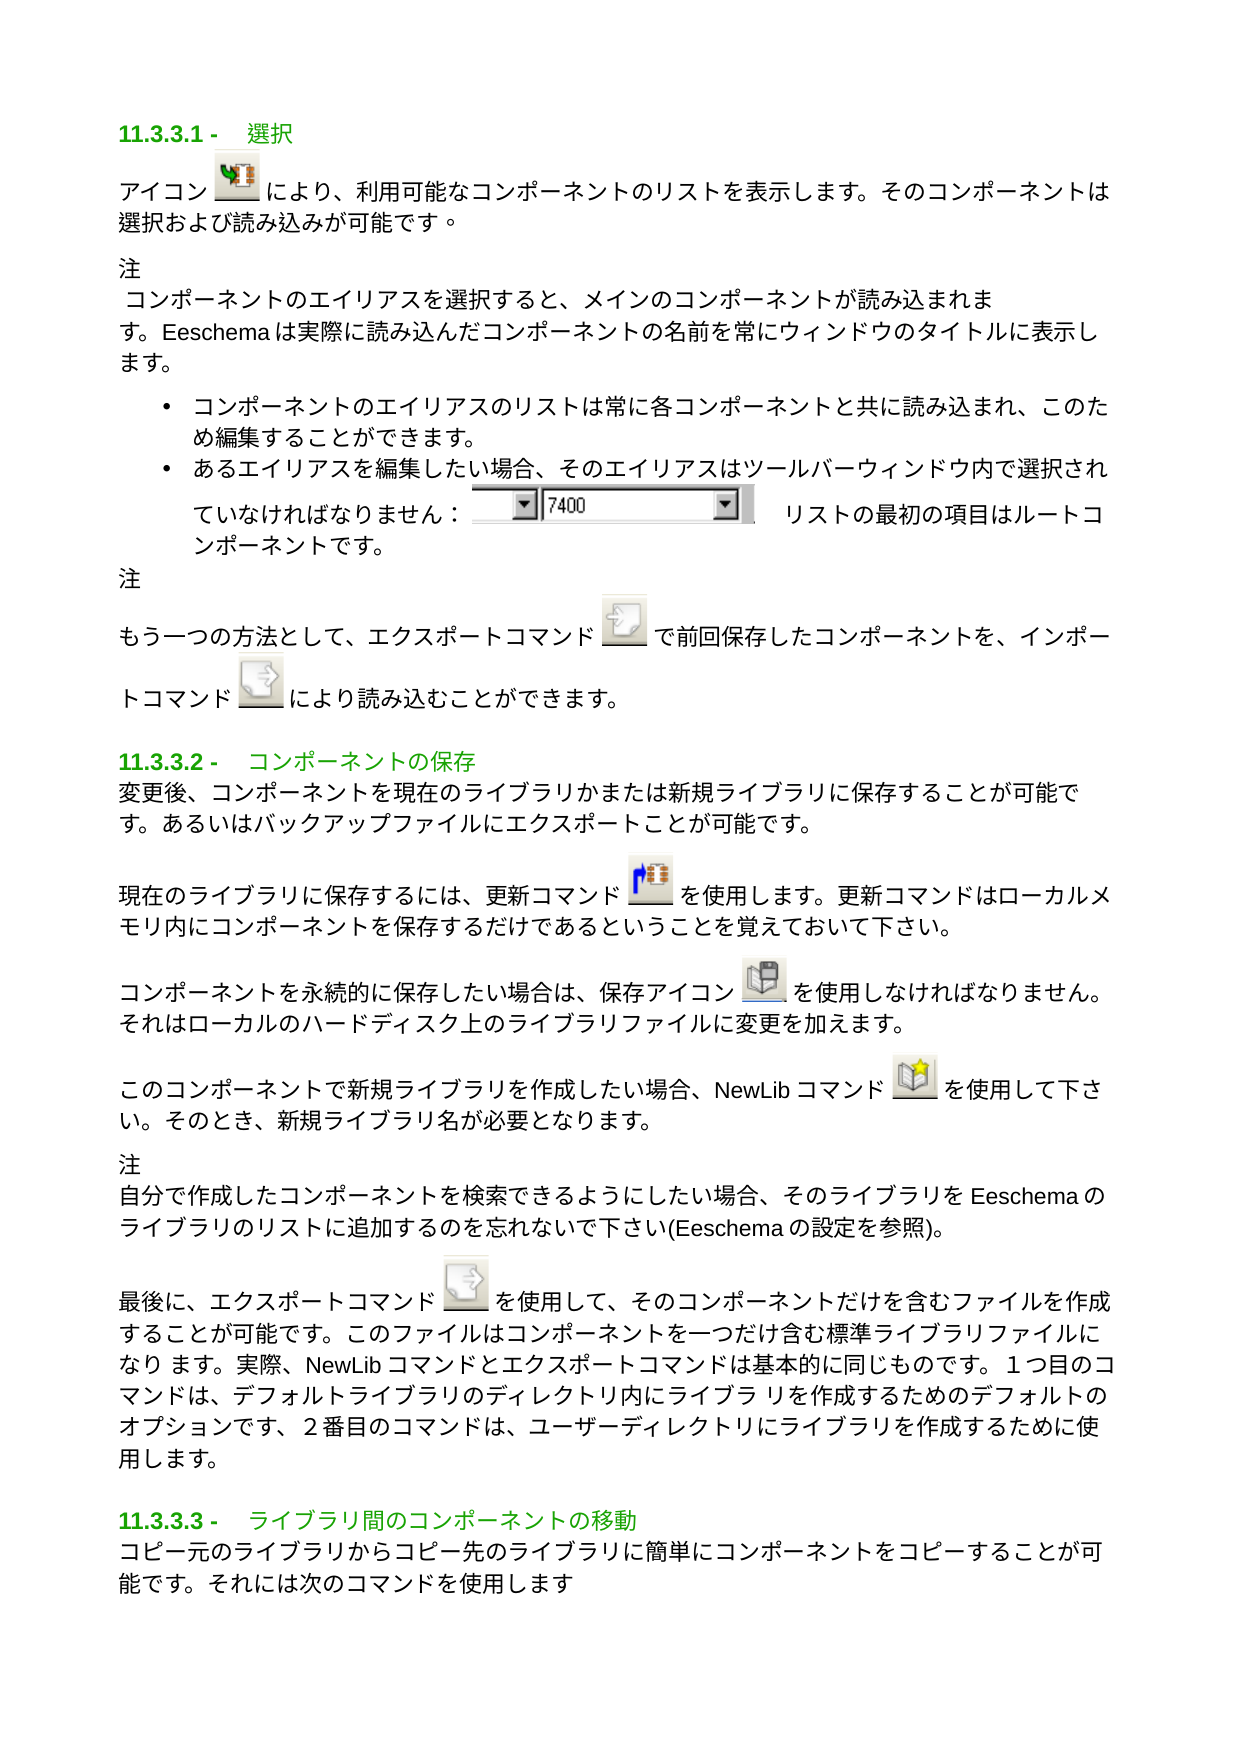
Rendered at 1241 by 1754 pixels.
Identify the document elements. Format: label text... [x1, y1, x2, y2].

text アイコン により、利用可能なコンポーネントのリストを表示します。そのコンポーネントは選択および読み込みが可能です。 [118, 149, 1122, 238]
text コンポーネントを永続的に保存したい場合は、保存アイコン を使用しなければなりません。それはローカルのハードディスク上のライブラリファイルに変更を加えます。 [118, 955, 1122, 1039]
subtitle コンポーネントの保存 [118, 746, 1122, 777]
picture [892, 1052, 938, 1099]
picture [238, 652, 284, 708]
text 変更後、コンポーネントを現在のライブラリかまたは新規ライブラリに保存することが可能です。あるいはバックアップファイルにエクスポートことが可能です。 [118, 777, 1122, 839]
text 最後に、エクスポートコマンド を使用して、そのコンポーネントだけを含むファイルを作成することが可能です。このファイルはコンポーネントを一つだけ含む標準ライブラリファイルになり ます。実際、NewLibコマンドとエクスポートコマンドは基本的に同じものです。１つ目のコマンドは、デフォルトライブラリのディレクトリ内にライブラ リを作成するためのデフォルトのオプションです、２番目のコマンドは、ユーザーディレクトリにライブラリを作成するために使用します。 [118, 1255, 1122, 1474]
text コピー元のライブラリからコピー先のライブラリに簡単にコンポーネントをコピーすることが可能です。それには次のコマンドを使用します [118, 1536, 1122, 1599]
text 自分で作成したコンポーネントを検索できるようにしたい場合、そのライブラリをEeschemaのライブラリのリストに追加するのを忘れないで下さい(Eeschemaの設定を参照)。 [118, 1180, 1122, 1243]
text このコンポーネントで新規ライブラリを作成したい場合、NewLibコマンド を使用して下さい。そのとき、新規ライブラリ名が必要となります。 [118, 1052, 1122, 1136]
text 注 もう一つの方法として、エクスポートコマンド で前回保存したコンポーネントを、インポートコマンド により読み込むことができます。 [118, 561, 1122, 714]
subtitle 選択 [118, 118, 1122, 149]
picture [214, 149, 260, 201]
subtitle ライブラリ間のコンポーネントの移動 [118, 1505, 1122, 1536]
picture [628, 852, 674, 905]
text 注 [118, 1149, 1122, 1180]
list あるエイリアスを編集したい場合、そのエイリアスはツールバーウィンドウ内で選択されていなければなりません： リストの最初の項目はルートコンポーネントです。 [162, 453, 1122, 561]
text 現在のライブラリに保存するには、更新コマンド を使用します。更新コマンドはローカルメモリ内にコンポーネントを保存するだけであるということを覚えておいて下さい。 [118, 852, 1122, 942]
list コンポーネントのエイリアスのリストは常に各コンポーネントと共に読み込まれ、このため編集することができます。 [162, 390, 1122, 453]
picture [741, 955, 787, 1002]
picture [602, 594, 648, 646]
picture [443, 1255, 489, 1311]
text 注 コンポーネントのエイリアスを選択すると、メインのコンポーネントが読み込まれます。Eeschemaは実際に読み込んだコンポーネントの名前を常にウィンドウのタイトルに表示します。 [118, 251, 1122, 378]
